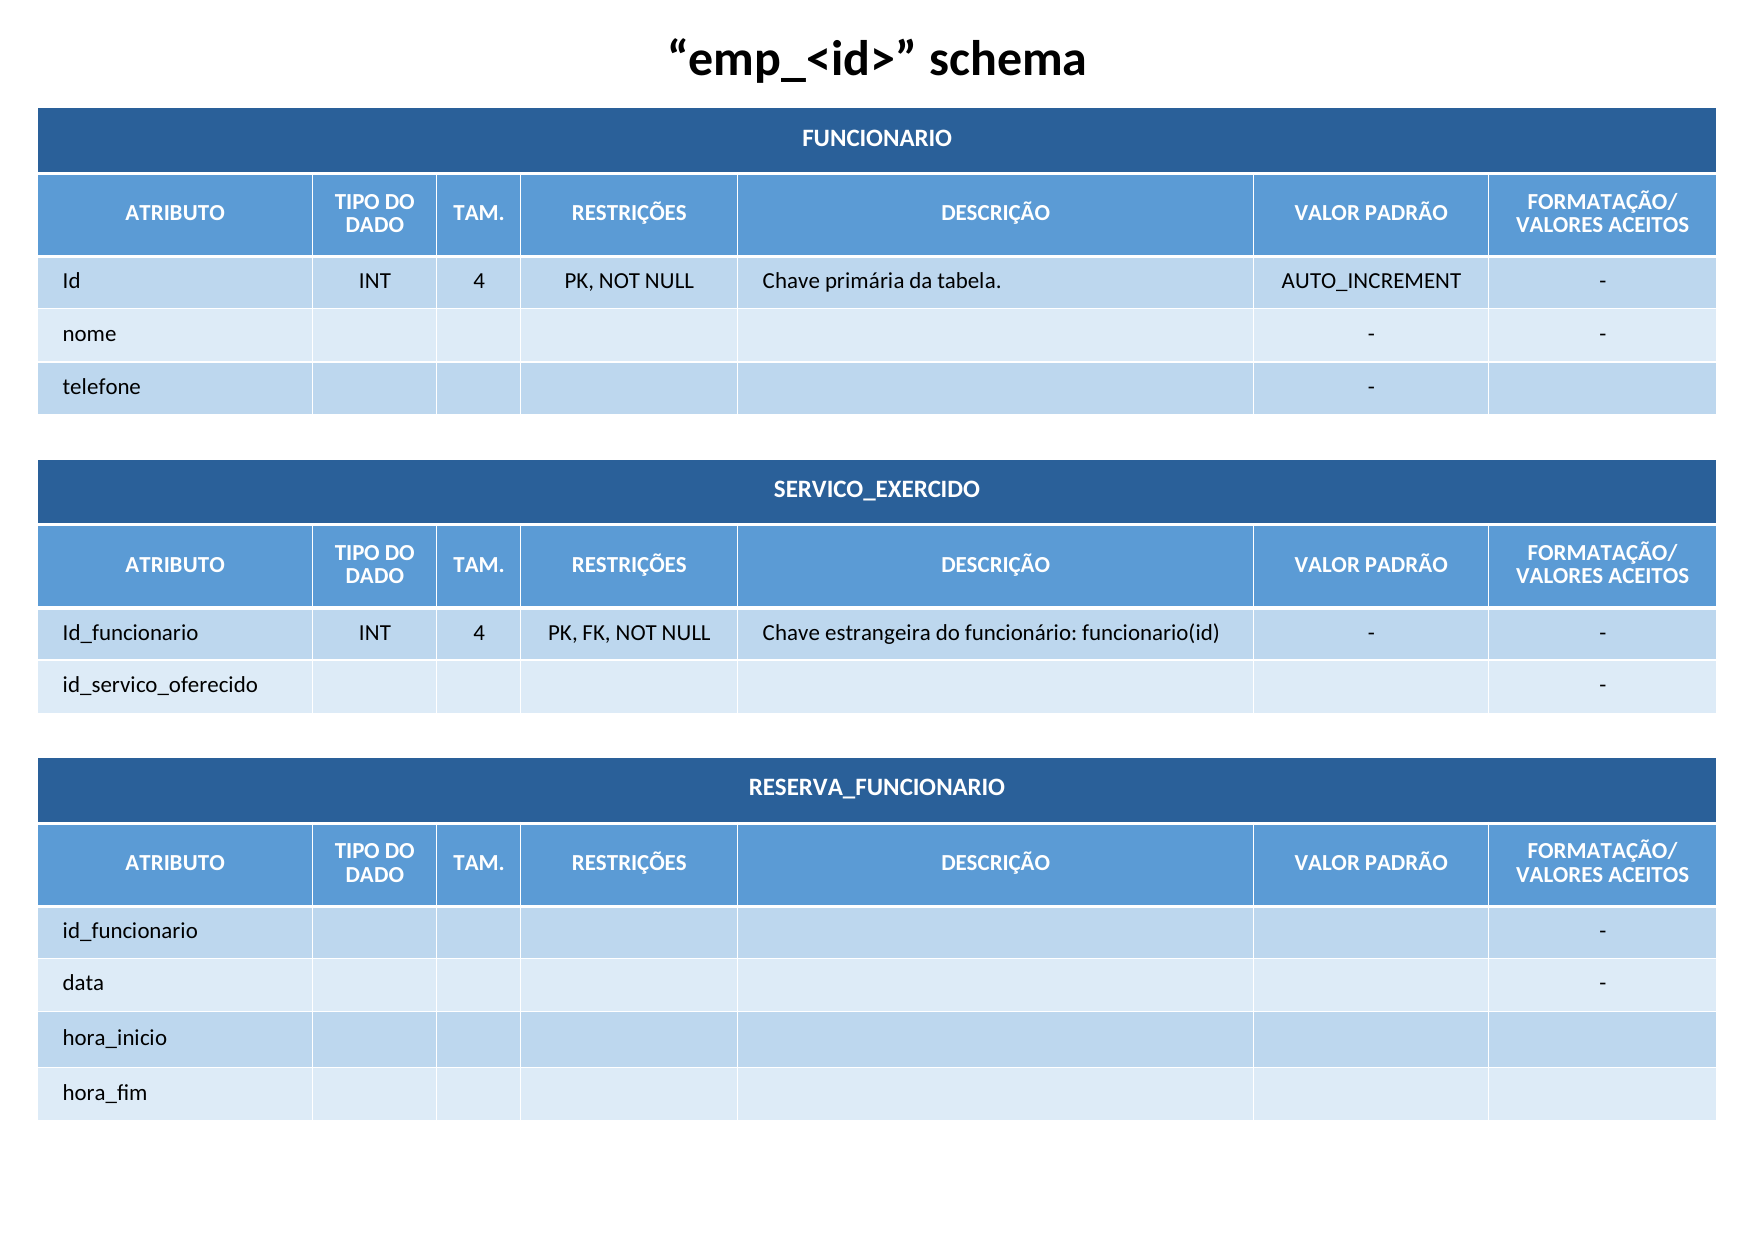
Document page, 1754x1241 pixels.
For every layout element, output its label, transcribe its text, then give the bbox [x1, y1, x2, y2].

table_cell FORMATAÇÃO/VALORES ACEITOS [1489, 526, 1716, 606]
table_cell RESTRIÇÕES [521, 825, 737, 905]
table_cell VALOR PADRÃO [1254, 825, 1488, 905]
table_cell [313, 661, 436, 713]
table_cell 4 [437, 258, 520, 308]
table_cell PK, NOT NULL [521, 258, 737, 308]
table_cell [521, 1012, 737, 1067]
table_cell [437, 661, 520, 713]
table_cell [1254, 1068, 1488, 1120]
table_cell [738, 908, 1253, 958]
table_cell nome [38, 309, 312, 361]
table_cell [313, 959, 436, 1011]
table_cell - [1254, 363, 1488, 414]
table_cell - [1489, 661, 1716, 713]
table_cell INT [313, 610, 436, 659]
table_cell [1489, 363, 1716, 414]
table_cell TAM. [437, 175, 520, 255]
table_cell [313, 1012, 436, 1067]
table_cell [313, 363, 436, 414]
table_cell Chave primária da tabela. [738, 258, 1253, 308]
table_cell [437, 363, 520, 414]
table_cell DESCRIÇÃO [738, 526, 1253, 606]
table_cell [738, 1012, 1253, 1067]
table_cell INT [313, 258, 436, 308]
table_cell 4 [437, 610, 520, 659]
table_cell [521, 908, 737, 958]
table_cell [738, 1068, 1253, 1120]
table_header FUNCIONARIO [38, 108, 1716, 172]
table_cell DESCRIÇÃO [738, 825, 1253, 905]
table_cell - [1489, 959, 1716, 1011]
table_cell AUTO_INCREMENT [1254, 258, 1488, 308]
table_cell [738, 363, 1253, 414]
table_cell [1254, 1012, 1488, 1067]
table_cell id_servico_oferecido [38, 661, 312, 713]
table_cell [738, 661, 1253, 713]
table_cell [521, 1068, 737, 1120]
table_header SERVICO_EXERCIDO [38, 460, 1716, 523]
table_cell - [1489, 610, 1716, 659]
table_cell id_funcionario [38, 908, 312, 958]
table_cell hora_fim [38, 1068, 312, 1120]
table_cell TIPO DO DADO [313, 526, 436, 606]
table_cell telefone [38, 363, 312, 414]
table_cell RESTRIÇÕES [521, 526, 737, 606]
text “emp_<id>” schema [37, 37, 1716, 87]
table_cell [521, 959, 737, 1011]
table_cell [1489, 1068, 1716, 1120]
table_cell Chave estrangeira do funcionário: funcionario(id) [738, 610, 1253, 659]
table_cell VALOR PADRÃO [1254, 526, 1488, 606]
table_cell TAM. [437, 825, 520, 905]
table_cell PK, FK, NOT NULL [521, 610, 737, 659]
table_cell hora_inicio [38, 1012, 312, 1067]
table_cell [521, 309, 737, 361]
table_cell [521, 363, 737, 414]
table_cell Id_funcionario [38, 610, 312, 659]
table_cell - [1254, 610, 1488, 659]
table_cell [437, 959, 520, 1011]
table_cell ATRIBUTO [38, 825, 312, 905]
table_cell TIPO DO DADO [313, 825, 436, 905]
table_cell [437, 908, 520, 958]
table_cell VALOR PADRÃO [1254, 175, 1488, 255]
table_cell [1254, 908, 1488, 958]
table_cell - [1489, 908, 1716, 958]
table_header RESERVA_FUNCIONARIO [38, 758, 1716, 822]
table_cell FORMATAÇÃO/VALORES ACEITOS [1489, 825, 1716, 905]
table_cell data [38, 959, 312, 1011]
table_cell TIPO DO DADO [313, 175, 436, 255]
table_cell TAM. [437, 526, 520, 606]
table_cell - [1489, 258, 1716, 308]
table_cell [313, 908, 436, 958]
table_cell [521, 661, 737, 713]
table_cell ATRIBUTO [38, 526, 312, 606]
table_cell [437, 1068, 520, 1120]
table_cell [313, 309, 436, 361]
table_cell [738, 309, 1253, 361]
table_cell [313, 1068, 436, 1120]
table_cell Id [38, 258, 312, 308]
table_cell [1254, 661, 1488, 713]
table_cell ATRIBUTO [38, 175, 312, 255]
table_cell [437, 309, 520, 361]
table_cell [738, 959, 1253, 1011]
table_cell - [1489, 309, 1716, 361]
table_cell FORMATAÇÃO/VALORES ACEITOS [1489, 175, 1716, 255]
table_cell - [1254, 309, 1488, 361]
table_cell DESCRIÇÃO [738, 175, 1253, 255]
table_cell RESTRIÇÕES [521, 175, 737, 255]
table_cell [437, 1012, 520, 1067]
table_cell [1254, 959, 1488, 1011]
table_cell [1489, 1012, 1716, 1067]
